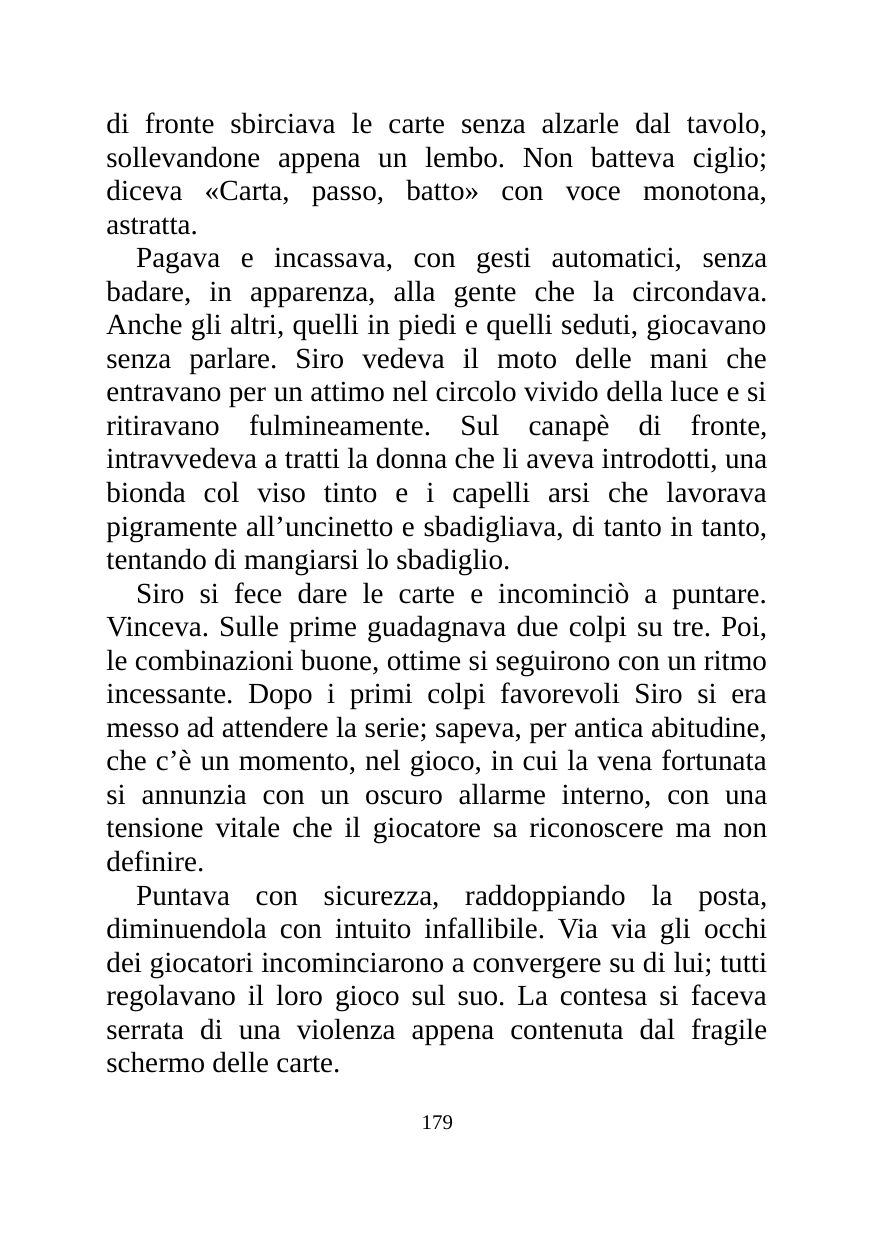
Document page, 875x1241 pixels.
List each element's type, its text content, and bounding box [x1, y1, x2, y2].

text Puntava con sicurezza, raddoppiando la posta, diminuendola con intuito infallibile. Via via gli occhi dei giocatori incominciarono a convergere su di lui; tutti regolavano il loro gioco sul suo. La contesa si faceva serrata di una violenza appena contenuta dal fragile schermo delle carte. [106, 878, 768, 1079]
text Siro si fece dare le carte e incominciò a puntare. Vinceva. Sulle prime guadagnava due colpi su tre. Poi, le combinazioni buone, ottime si seguirono con un ritmo incessante. Dopo i primi colpi favorevoli Siro si era messo ad attendere la serie; sapeva, per antica abitudine, che c’è un momento, nel gioco, in cui la vena fortunata si annunzia con un oscuro allarme interno, con una tensione vitale che il giocatore sa riconoscere ma non definire. [106, 576, 768, 878]
text Pagava e incassava, con gesti automatici, senza badare, in apparenza, alla gente che la circondava. Anche gli altri, quelli in piedi e quelli seduti, giocavano senza parlare. Siro vedeva il moto delle mani che entravano per un attimo nel circolo vivido della luce e si ritiravano fulmineamente. Sul canapè di fronte, intravvedeva a tratti la donna che li aveva introdotti, una bionda col viso tinto e i capelli arsi che lavorava pigramente all’uncinetto e sbadigliava, di tanto in tanto, tentando di mangiarsi lo sbadiglio. [106, 240, 768, 576]
text di fronte sbirciava le carte senza alzarle dal tavolo, sollevandone appena un lembo. Non batteva ciglio; diceva «Carta, passo, batto» con voce monotona, astratta. [106, 106, 768, 240]
